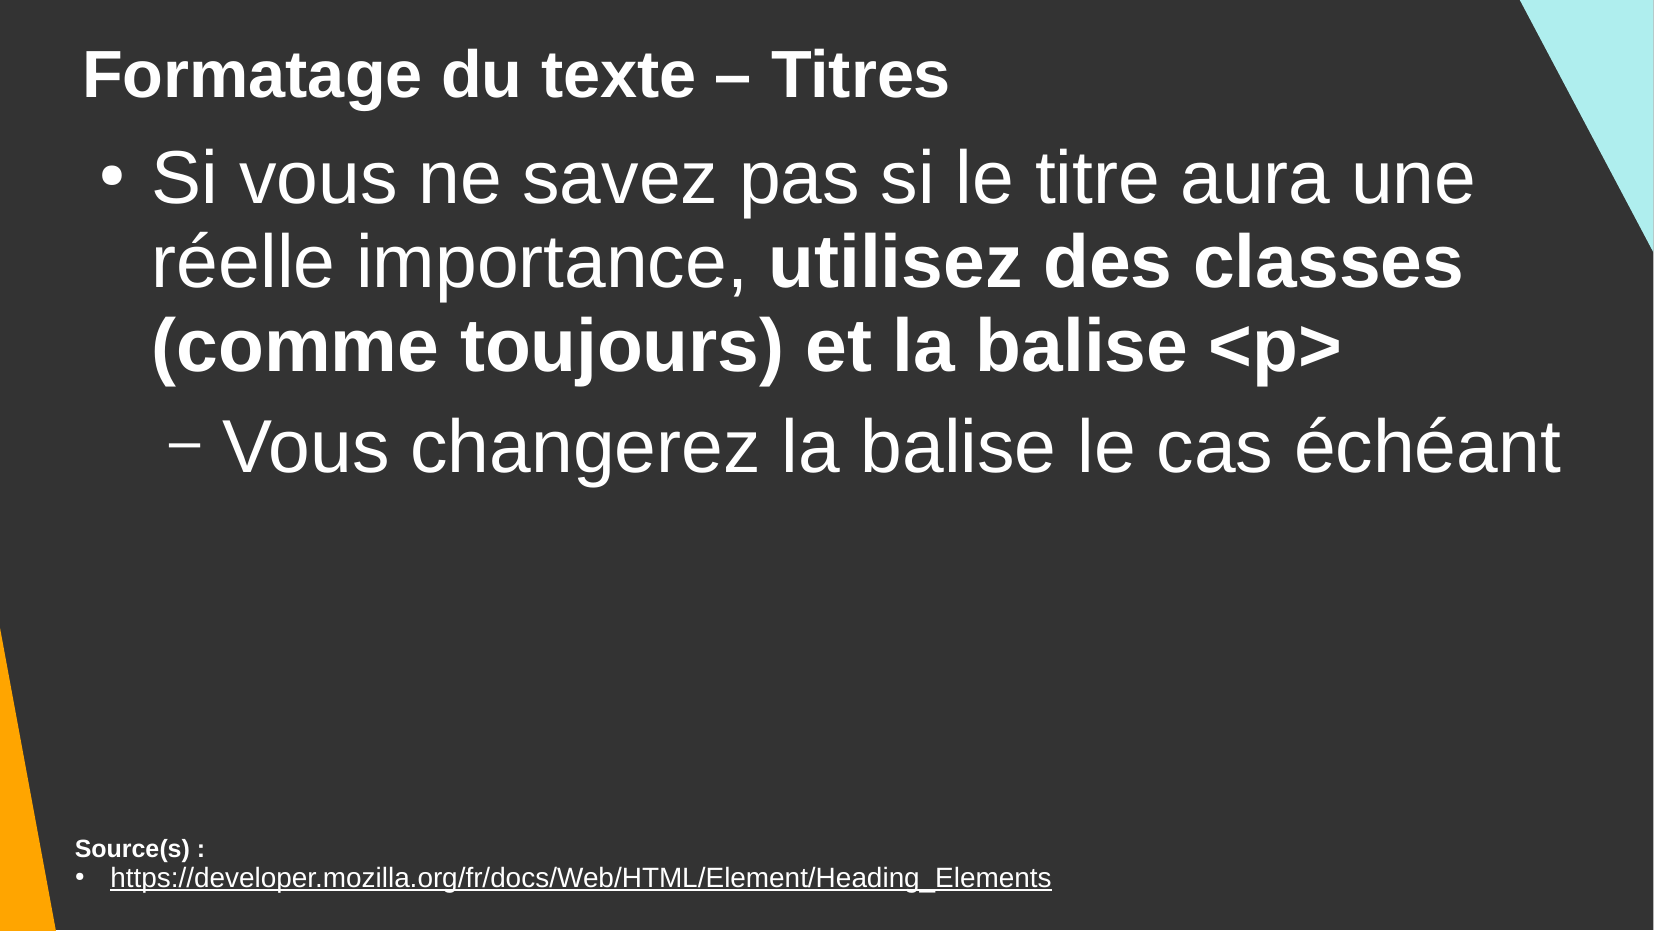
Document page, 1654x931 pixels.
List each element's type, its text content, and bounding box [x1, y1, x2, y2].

text_box Source(s) : https://developer.mozilla.org/fr/docs/Web/HTML/Element/Heading_Elements [60, 826, 1546, 920]
text_box [1519, 0, 1654, 254]
title Formatage du texte – Titres [82, 37, 1571, 114]
text_box [0, 627, 56, 931]
list Si vous ne savez pas si le titre aura une réelle importance, utilisez des classes (comme toujours) et la balise <p> Vous changerez la balise le cas échéant [80, 135, 1605, 567]
